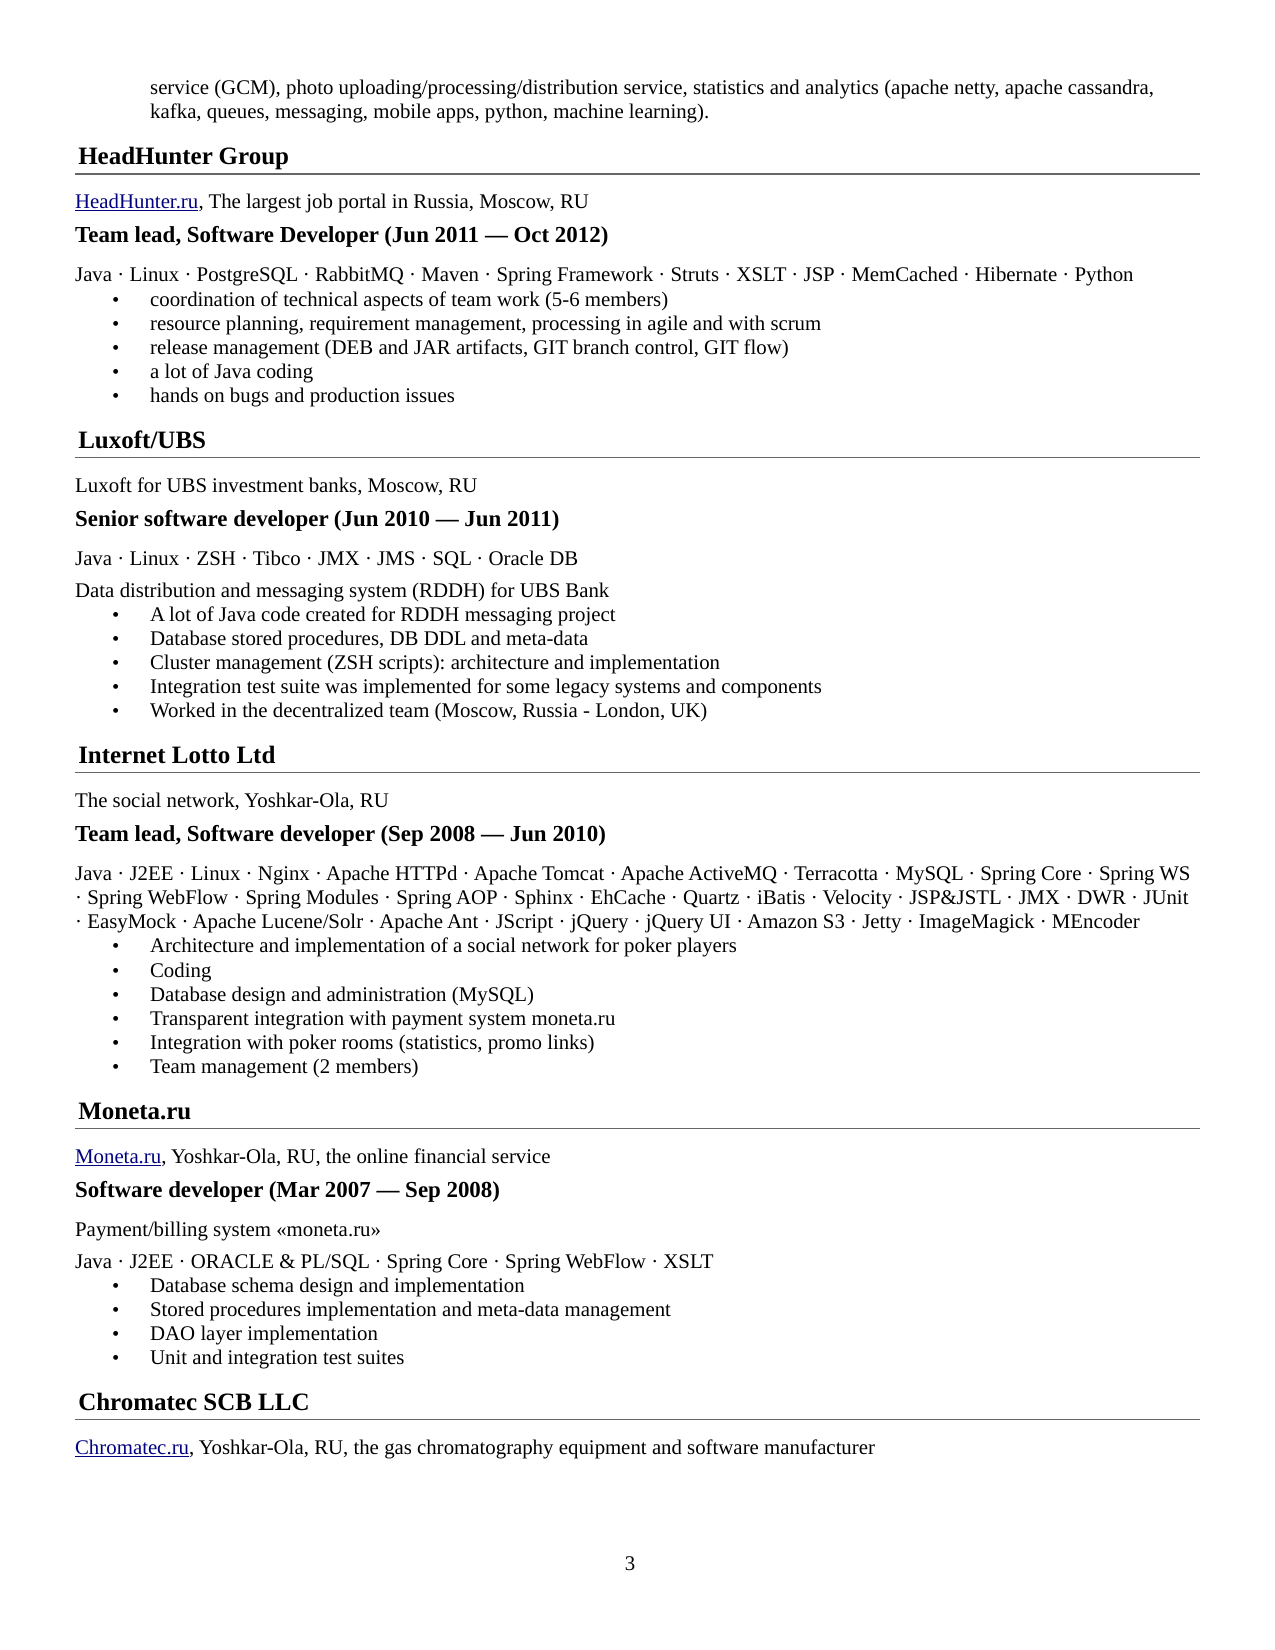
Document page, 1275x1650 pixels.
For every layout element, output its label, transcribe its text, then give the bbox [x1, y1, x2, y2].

list Coding [112, 957, 1200, 982]
list Team management (2 members) [112, 1054, 1200, 1078]
list Database design and administration (MySQL) [112, 982, 1200, 1006]
subtitle HeadHunter Group [75, 138, 1200, 173]
list service (GCM), photo uploading/processing/distribution service, statistics and analytics (apache netty, apache cassandra, kafka, queues, messaging, mobile apps, python, machine learning). [112, 75, 1200, 123]
list Worked in the decentralized team (Moscow, Russia - London, UK) [112, 698, 1200, 722]
subtitle Team lead, Software developer (Sep 2008 — Jun 2010) [75, 820, 1200, 846]
text Java · J2EE · Linux · Nginx · Apache HTTPd · Apache Tomcat · Apache ActiveMQ · Terracotta · MySQL · Spring Core · Spring WS · Spring WebFlow · Spring Modules · Spring AOP · Sphinx · EhCache · Quartz · iBatis · Velocity · JSP&JSTL · JMX · DWR · JUnit · EasyMock · Apache Lucene/Solr · Apache Ant · JScript · jQuery · jQuery UI · Amazon S3 · Jetty · ImageMagick · MEncoder [75, 861, 1200, 933]
subtitle Software developer (Mar 2007 — Sep 2008) [75, 1176, 1200, 1202]
text Java · Linux · PostgreSQL · RabbitMQ · Maven · Spring Framework · Struts · XSLT · JSP · MemCached · Hibernate · Python [75, 262, 1200, 286]
text Payment/billing system «moneta.ru» [75, 1217, 1200, 1241]
subtitle Team lead, Software Developer (Jun 2011 — Oct 2012) [75, 221, 1200, 247]
text Java · J2EE · ORACLE & PL/SQL · Spring Core · Spring WebFlow · XSLT [75, 1249, 1200, 1273]
text The social network, Yoshkar-Ola, RU [75, 788, 1200, 812]
list resource planning, requirement management, processing in agile and with scrum [112, 311, 1200, 334]
list Cluster management (ZSH scripts): architecture and implementation [112, 650, 1200, 674]
text HeadHunter.ru, The largest job portal in Russia, Moscow, RU [75, 189, 1200, 213]
text Data distribution and messaging system (RDDH) for UBS Bank [75, 578, 1200, 602]
list Integration with poker rooms (statistics, promo links) [112, 1030, 1200, 1054]
list Transparent integration with payment system moneta.ru [112, 1006, 1200, 1030]
list A lot of Java code created for RDDH messaging project [112, 602, 1200, 626]
subtitle Internet Lotto Ltd [75, 737, 1200, 772]
subtitle Luxoft/UBS [75, 422, 1200, 457]
list Architecture and implementation of a social network for poker players [112, 933, 1200, 957]
list Database stored procedures, DB DDL and meta-data [112, 626, 1200, 650]
subtitle Moneta.ru [75, 1093, 1200, 1128]
text Chromatec.ru, Yoshkar-Ola, RU, the gas chromatography equipment and software manufacturer [75, 1435, 1200, 1459]
list hands on bugs and production issues [112, 383, 1200, 407]
list Integration test suite was implemented for some legacy systems and components [112, 674, 1200, 698]
subtitle Chromatec SCB LLC [75, 1384, 1200, 1419]
list Stored procedures implementation and meta-data management [112, 1297, 1200, 1321]
text Luxoft for UBS investment banks, Moscow, RU [75, 473, 1200, 497]
list a lot of Java coding [112, 359, 1200, 383]
list coordination of technical aspects of team work (5-6 members) [112, 286, 1200, 311]
text Moneta.ru, Yoshkar-Ola, RU, the online financial service [75, 1144, 1200, 1168]
list DAO layer implementation [112, 1321, 1200, 1345]
text Java · Linux · ZSH · Tibco · JMX · JMS · SQL · Oracle DB [75, 546, 1200, 570]
subtitle Senior software developer (Jun 2010 — Jun 2011) [75, 505, 1200, 531]
list Database schema design and implementation [112, 1273, 1200, 1297]
list release management (DEB and JAR artifacts, GIT branch control, GIT flow) [112, 334, 1200, 359]
list Unit and integration test suites [112, 1345, 1200, 1369]
